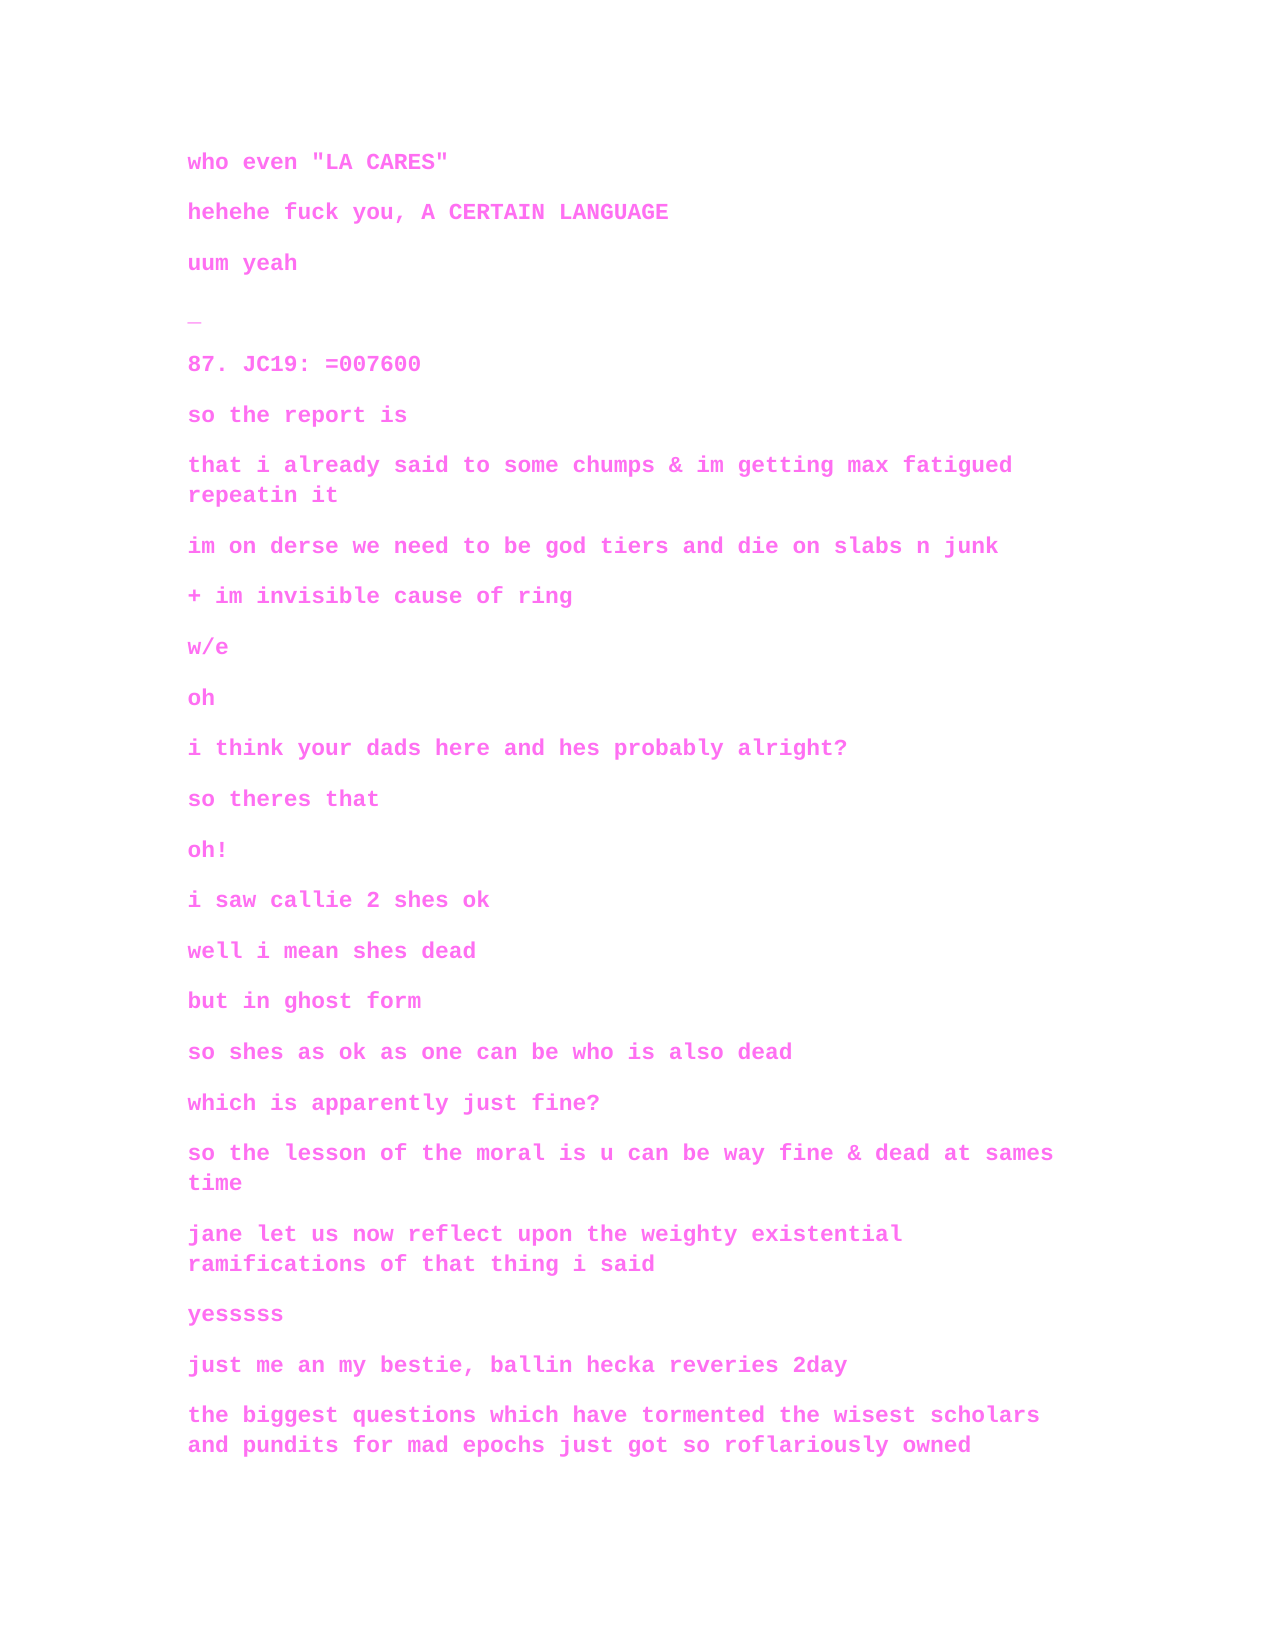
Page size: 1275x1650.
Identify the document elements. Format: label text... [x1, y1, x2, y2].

text who even "LA CARES" [187, 150, 1087, 176]
text the biggest questions which have tormented the wisest scholars and pundits for mad epochs just got so roflariously owned [187, 1404, 1087, 1459]
text i think your dads here and hes probably alright? [187, 737, 1087, 763]
text uum yeah [187, 251, 1087, 277]
text hehehe fuck you, A CERTAIN LANGUAGE [187, 201, 1087, 227]
text jane let us now reflect upon the weighty existential ramifications of that thing i said [187, 1222, 1087, 1278]
text just me an my bestie, ballin hecka reveries 2day [187, 1353, 1087, 1379]
text w/e [187, 635, 1087, 661]
text that i already said to some chumps & im getting max fatigued repeatin it [187, 454, 1087, 509]
text i saw callie 2 shes ok [187, 888, 1087, 914]
text oh! [187, 838, 1087, 864]
text well i mean shes dead [187, 939, 1087, 965]
text oh [187, 686, 1087, 712]
text so the report is [187, 403, 1087, 429]
text which is apparently just fine? [187, 1091, 1087, 1117]
text so shes as ok as one can be who is also dead [187, 1040, 1087, 1066]
text so the lesson of the moral is u can be way fine & dead at sames time [187, 1142, 1087, 1197]
text 87. JC19: =007600 [187, 352, 1087, 378]
text yesssss [187, 1302, 1087, 1328]
text + im invisible cause of ring [187, 585, 1087, 611]
text but in ghost form [187, 990, 1087, 1016]
text im on derse we need to be god tiers and die on slabs n junk [187, 534, 1087, 560]
text _ [187, 302, 1087, 328]
text so theres that [187, 787, 1087, 813]
